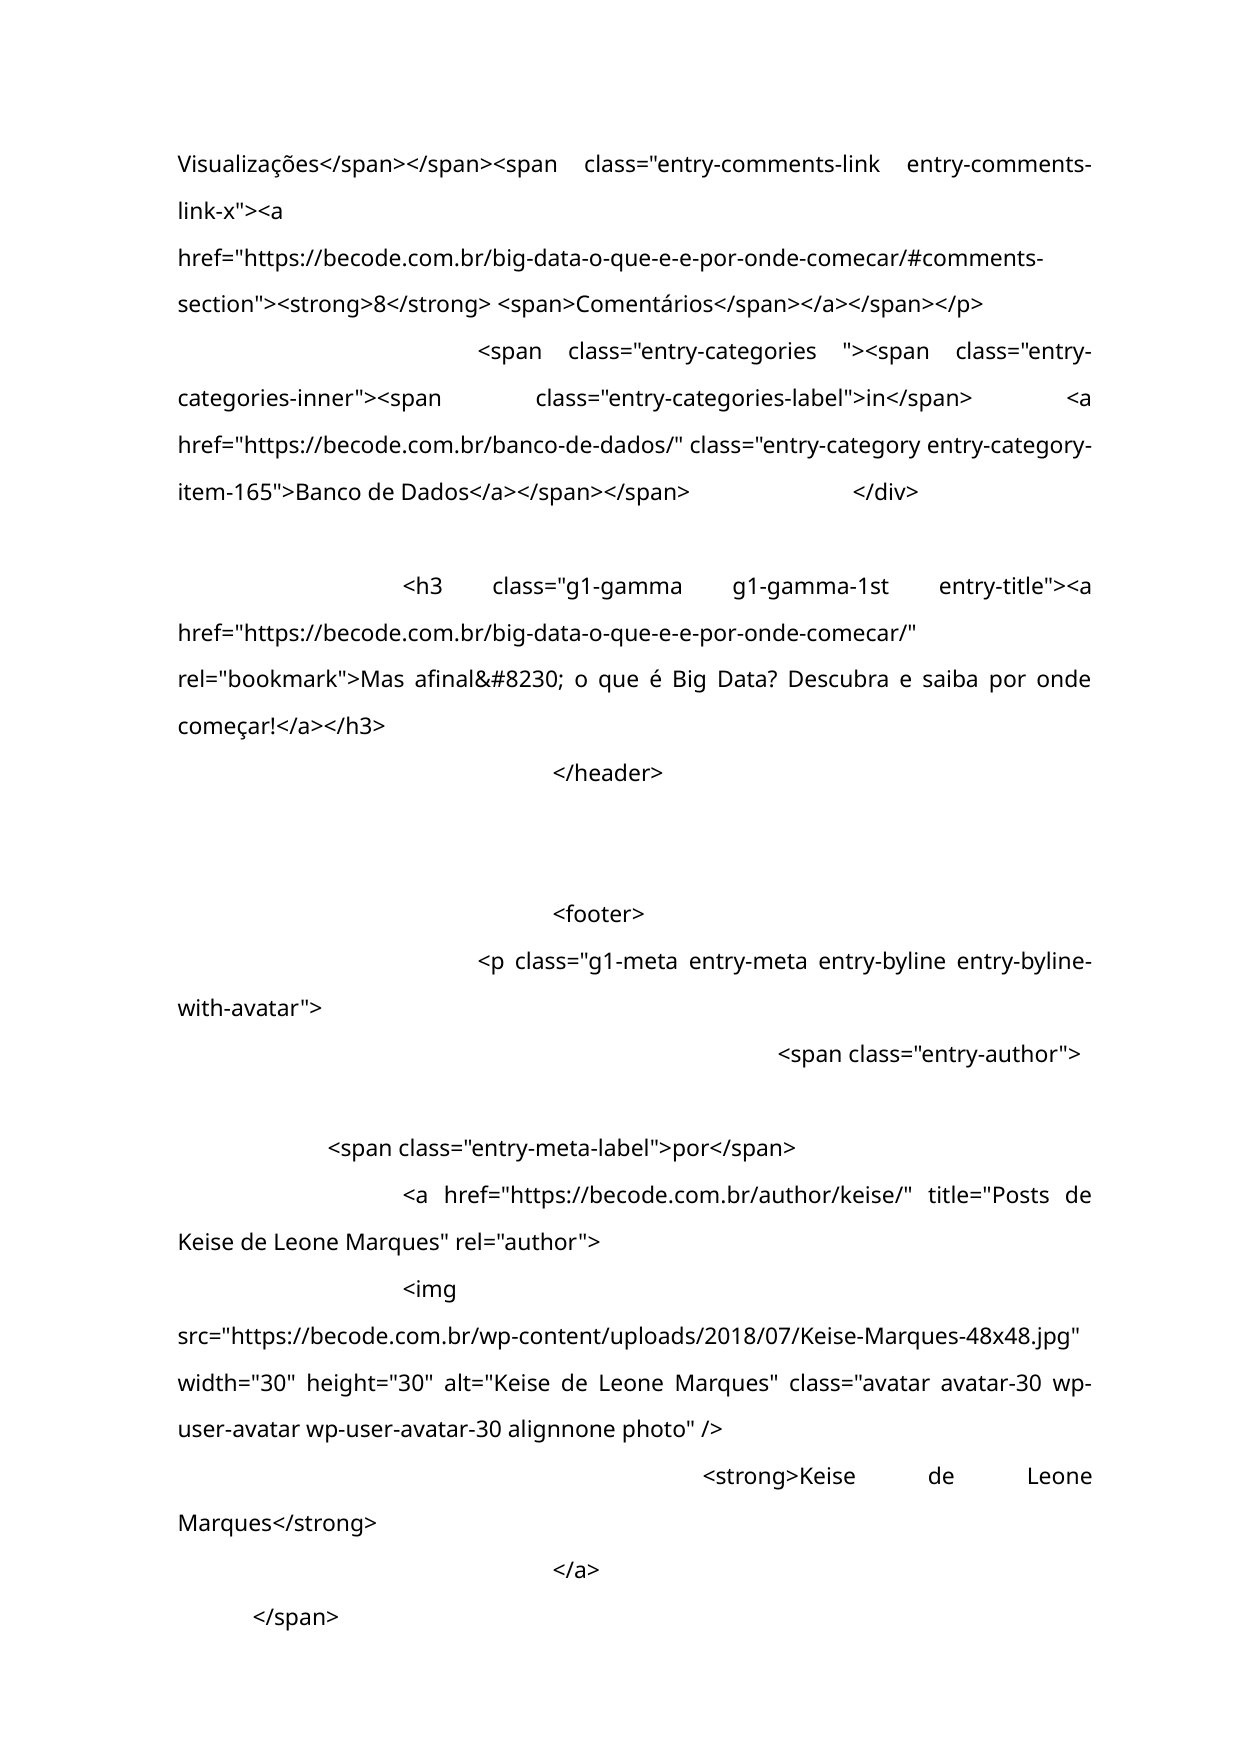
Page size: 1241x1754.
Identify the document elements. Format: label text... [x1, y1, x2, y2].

text <p class="g1-meta entry-meta entry-byline entry-byline-with-avatar"> [177, 944, 1092, 1023]
text <strong>Keise de Leone Marques</strong> [177, 1460, 1092, 1538]
text </header> [177, 757, 1092, 788]
text <img src="https://becode.com.br/wp-content/uploads/2018/07/Keise-Marques-48x48.jpg" width="30" height="30" alt="Keise de Leone Marques" class="avatar avatar-30 wp-user-avatar wp-user-avatar-30 alignnone photo" /> [177, 1273, 1092, 1444]
text <span class="entry-categories "><span class="entry-categories-inner"><span class="entry-categories-label">in</span> <a href="https://becode.com.br/banco-de-dados/" class="entry-category entry-category-item-165">Banco de Dados</a></span></span> </div> [177, 335, 1092, 507]
text </span> [177, 1601, 1092, 1632]
text <h3 class="g1-gamma g1-gamma-1st entry-title"><a href="https://becode.com.br/big-data-o-que-e-e-por-onde-comecar/" rel="bookmark">Mas afinal&#8230; o que é Big Data? Descubra e saiba por onde começar!</a></h3> [177, 569, 1092, 741]
text <a href="https://becode.com.br/author/keise/" title="Posts de Keise de Leone Marques" rel="author"> [177, 1179, 1092, 1257]
text Visualizações</span></span><span class="entry-comments-link entry-comments-link-x"><a href="https://becode.com.br/big-data-o-que-e-e-por-onde-comecar/#comments-section"><strong>8</strong> <span>Comentários</span></a></span></p> [177, 148, 1092, 319]
text <footer> [177, 898, 1092, 929]
text <span class="entry-author"> [177, 1038, 1092, 1069]
text <span class="entry-meta-label">por</span> [177, 1132, 1092, 1163]
text </a> [177, 1554, 1092, 1585]
